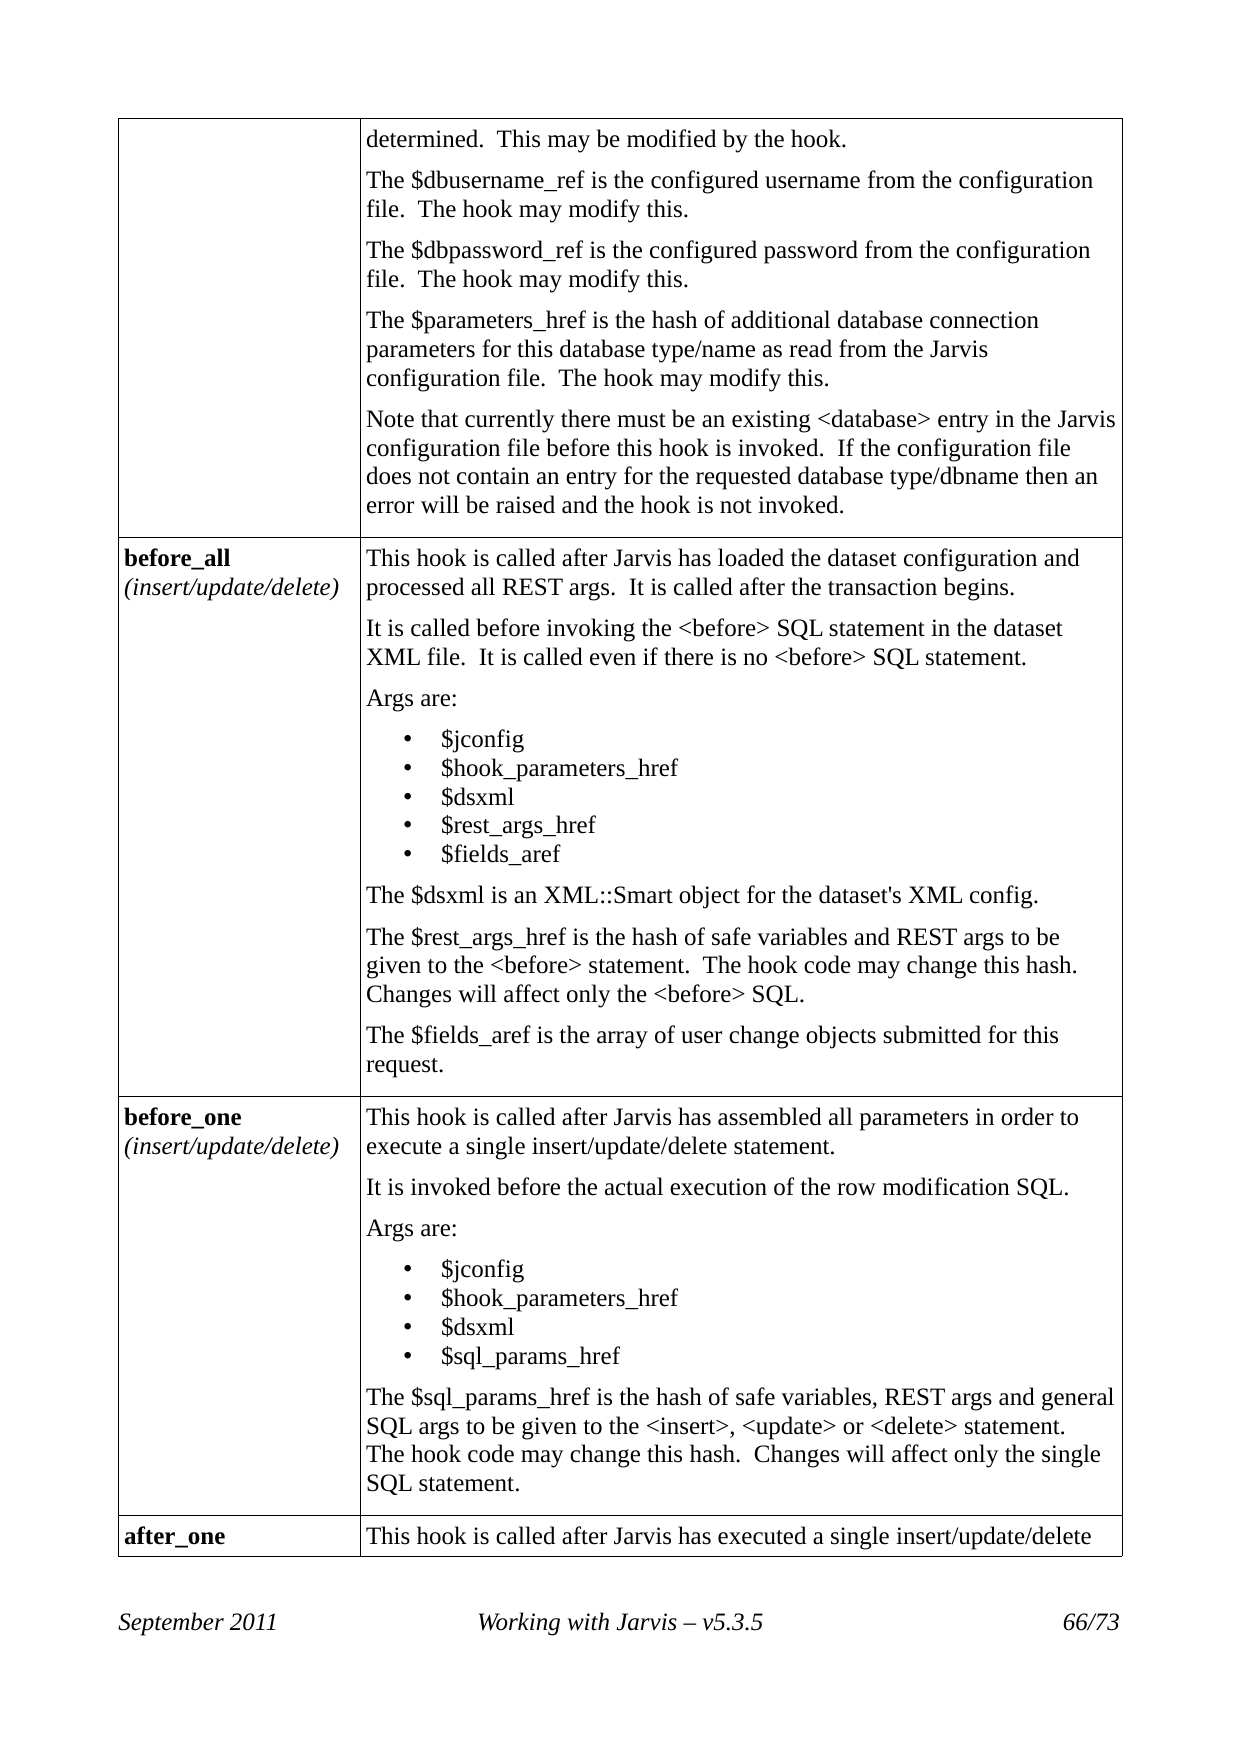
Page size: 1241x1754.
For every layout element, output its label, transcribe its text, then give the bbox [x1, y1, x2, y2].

table_cell This hook is called after Jarvis has loaded the dataset configuration and processed all REST args. It is called after the transaction begins. It is called before invoking the <before> SQL statement in the dataset XML file. It is called even if there is no <before> SQL statement. Args are: $jconfig $hook_parameters_href $dsxml $rest_args_href $fields_aref The $dsxml is an XML::Smart object for the dataset's XML config. The $rest_args_href is the hash of safe variables and REST args to be given to the <before> statement. The hook code may change this hash. Changes will affect only the <before> SQL. The $fields_aref is the array of user change objects submitted for this request. [361, 538, 1122, 1096]
table_cell This hook is called after Jarvis has assembled all parameters in order to execute a single insert/update/delete statement. It is invoked before the actual execution of the row modification SQL. Args are: $jconfig $hook_parameters_href $dsxml $sql_params_href The $sql_params_href is the hash of safe variables, REST args and general SQL args to be given to the <insert>, <update> or <delete> statement. The hook code may change this hash. Changes will affect only the single SQL statement. [361, 1097, 1122, 1515]
table_cell before_one (insert/update/delete) [119, 1097, 360, 1515]
table_cell [119, 119, 360, 537]
table_cell This hook is called after Jarvis has executed a single insert/update/delete [361, 1516, 1122, 1556]
table_cell after_one [119, 1516, 360, 1556]
table_cell before_all (insert/update/delete) [119, 538, 360, 1096]
table_cell determined. This may be modified by the hook. The $dbusername_ref is the configured username from the configuration file. The hook may modify this. The $dbpassword_ref is the configured password from the configuration file. The hook may modify this. The $parameters_href is the hash of additional database connection parameters for this database type/name as read from the Jarvis configuration file. The hook may modify this. Note that currently there must be an existing <database> entry in the Jarvis configuration file before this hook is invoked. If the configuration file does not contain an entry for the requested database type/dbname then an error will be raised and the hook is not invoked. [361, 119, 1122, 537]
